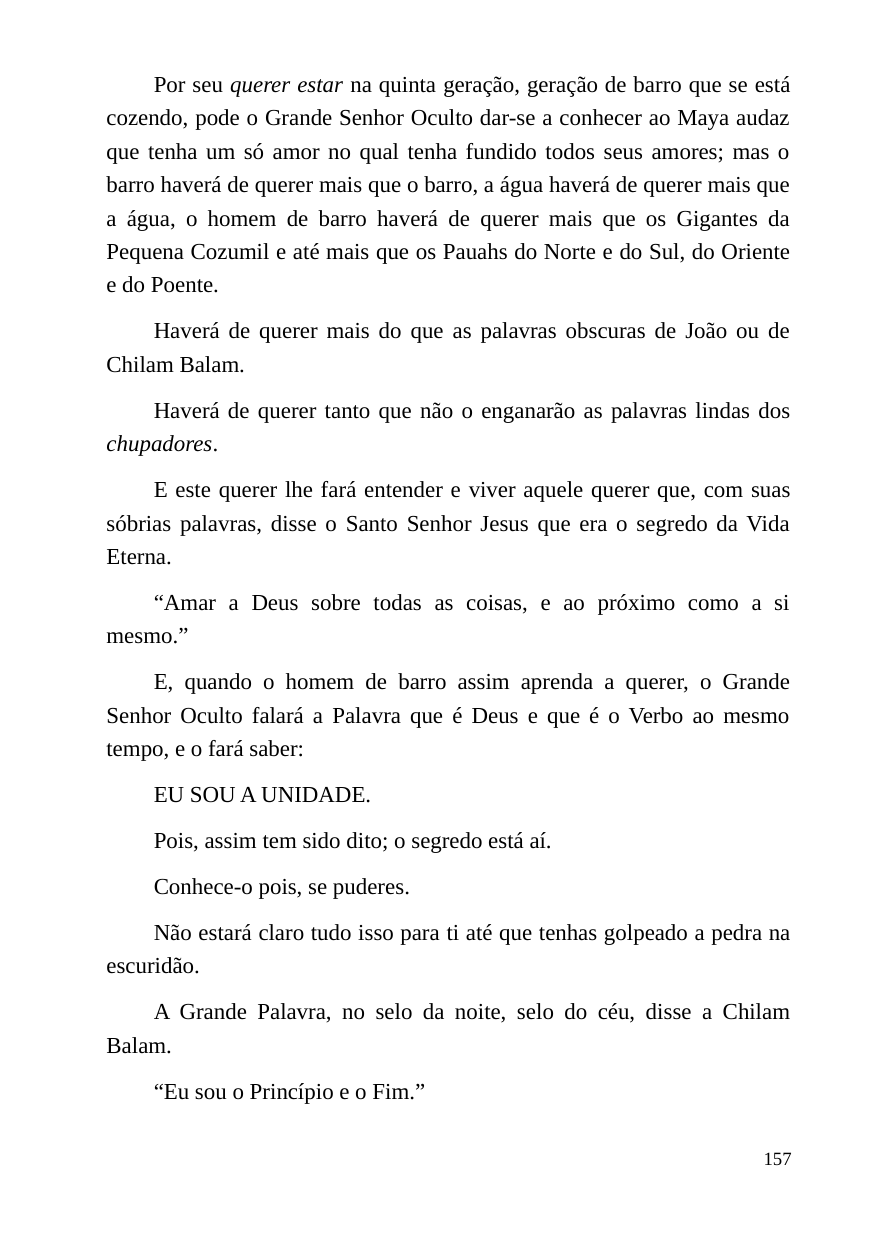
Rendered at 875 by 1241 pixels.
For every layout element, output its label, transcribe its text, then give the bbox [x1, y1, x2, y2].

text Haverá de querer mais do que as palavras obscuras de João ou de Chilam Balam. [106, 317, 791, 377]
text Por seu querer estar na quinta geração, geração de barro que se está cozendo, pode o Grande Senhor Oculto dar-se a conhecer ao Maya audaz que tenha um só amor no qual tenha fundido todos seus amores; mas o barro haverá de querer mais que o barro, a água haverá de querer mais que a água, o homem de barro haverá de querer mais que os Gigantes da Pequena Cozumil e até mais que os Pauahs do Norte e do Sul, do Oriente e do Poente. [106, 71, 791, 298]
text E este querer lhe fará entender e viver aquele querer que, com suas sóbrias palavras, disse o Santo Senhor Jesus que era o segredo da Vida Eterna. [106, 476, 791, 569]
text E, quando o homem de barro assim aprenda a querer, o Grande Senhor Oculto falará a Palavra que é Deus e que é o Verbo ao mesmo tempo, e o fará saber: [106, 668, 791, 762]
text Pois, assim tem sido dito; o segredo está aí. [106, 827, 791, 853]
text “Amar a Deus sobre todas as coisas, e ao próximo como a si mesmo.” [106, 589, 791, 649]
text Conhece-o pois, se puderes. [106, 873, 791, 899]
text Haverá de querer tanto que não o enganarão as palavras lindas dos chupadores. [106, 397, 791, 457]
text EU SOU A UNIDADE. [106, 781, 791, 807]
text “Eu sou o Princípio e o Fim.” [106, 1078, 791, 1104]
text A Grande Palavra, no selo da noite, selo do céu, disse a Chilam Balam. [106, 998, 791, 1058]
text Não estará claro tudo isso para ti até que tenhas golpeado a pedra na escuridão. [106, 919, 791, 979]
